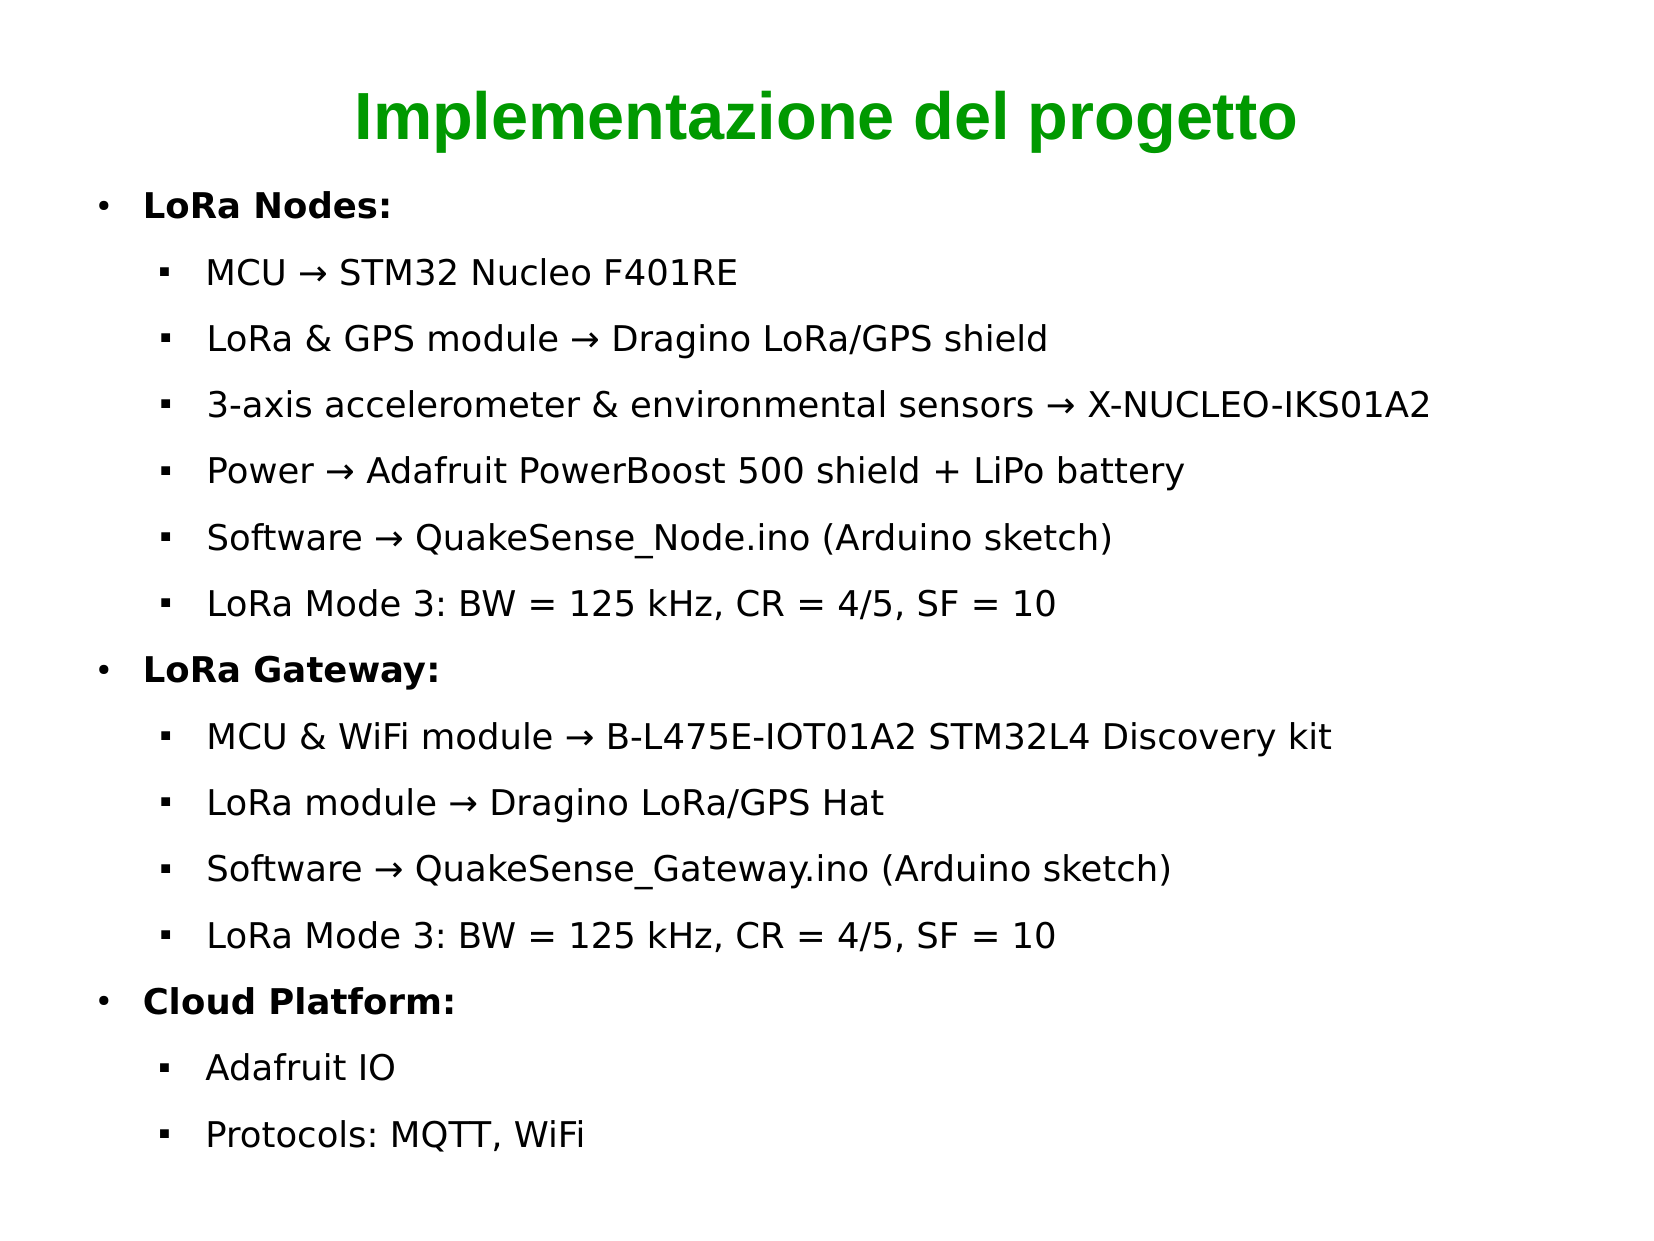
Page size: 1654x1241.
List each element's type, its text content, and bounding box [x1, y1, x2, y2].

title Implementazione del progetto [82, 47, 1571, 185]
list LoRa Nodes: MCU → STM32 Nucleo F401RE LoRa & GPS module → Dragino LoRa/GPS shield 3-axis accelerometer & environmental sensors → X-NUCLEO-IKS01A2 Power → Adafruit PowerBoost 500 shield + LiPo battery Software → QuakeSense_Node.ino (Arduino sketch) LoRa Mode 3: BW = 125 kHz, CR = 4/5, SF = 10 LoRa Gateway: MCU & WiFi module → B-L475E-IOT01A2 STM32L4 Discovery kit LoRa module → Dragino LoRa/GPS Hat Software → QuakeSense_Gateway.ino (Arduino sketch) LoRa Mode 3: BW = 125 kHz, CR = 4/5, SF = 10 Cloud Platform: Adafruit IO Protocols: MQTT, WiFi [82, 185, 1571, 1170]
